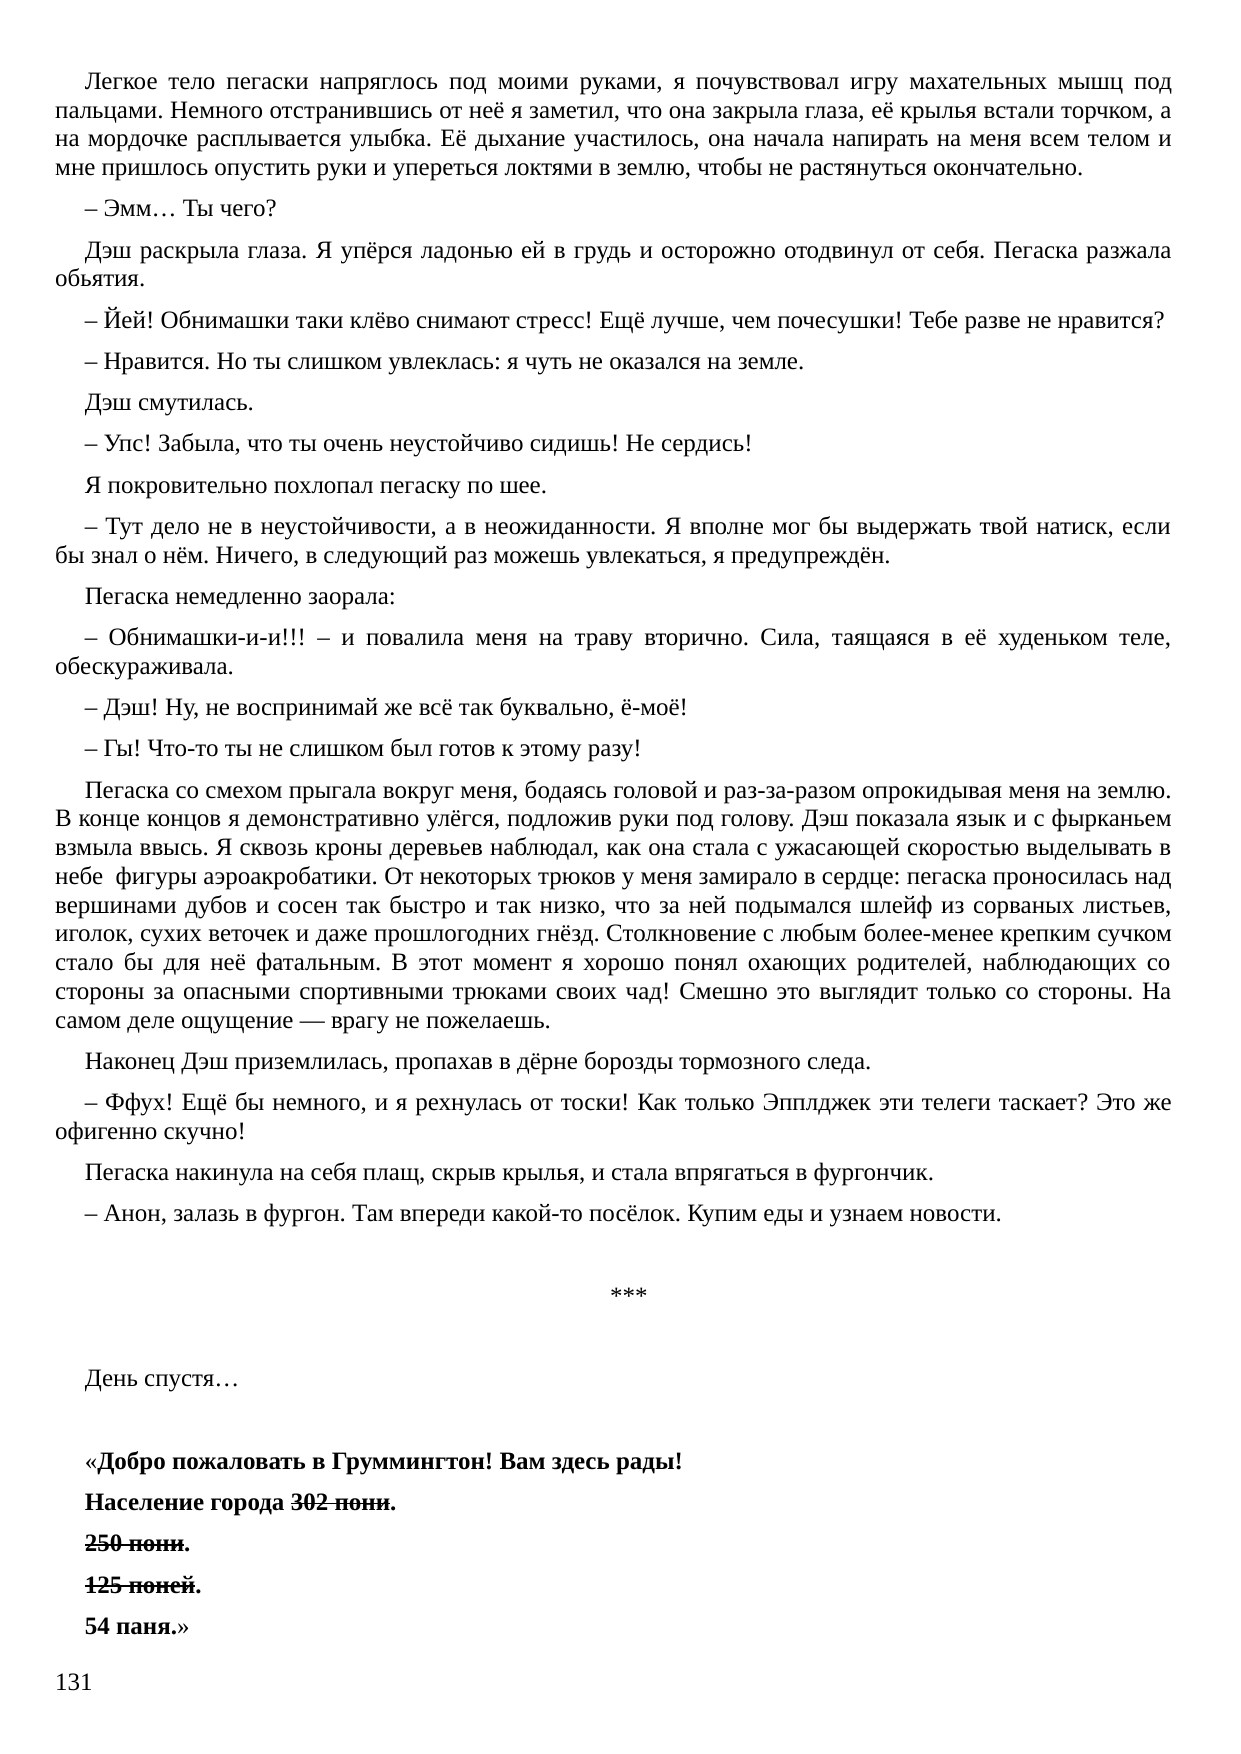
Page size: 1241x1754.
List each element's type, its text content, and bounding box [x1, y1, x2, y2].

text Наконец Дэш приземлилась, пропахав в дёрне борозды тормозного следа. [55, 1046, 1173, 1075]
text Пегаска немедленно заорала: [55, 581, 1173, 610]
text *** [55, 1281, 1173, 1310]
text – Гы! Что-то ты не слишком был готов к этому разу! [55, 733, 1173, 762]
text Дэш смутилась. [55, 387, 1173, 416]
text Население города 302 пони. [55, 1487, 1173, 1516]
text 125 поней. [55, 1570, 1173, 1598]
text Дэш раскрыла глаза. Я упёрся ладонью ей в грудь и осторожно отодвинул от себя. Пегаска разжала обьятия. [55, 235, 1173, 292]
text – Йей! Обнимашки таки клёво снимают стресс! Ещё лучше, чем почесушки! Тебе разве не нравится? [55, 305, 1173, 333]
text – Нравится. Но ты слишком увлеклась: я чуть не оказался на земле. [55, 346, 1173, 375]
text – Дэш! Ну, не воспринимай же всё так буквально, ё-моё! [55, 692, 1173, 721]
text «Добро пожаловать в Груммингтон! Вам здесь рады! [55, 1446, 1173, 1475]
text – Обнимашки-и-и!!! – и повалила меня на траву вторично. Сила, таящаяся в её худеньком теле, обескураживала. [55, 622, 1173, 680]
text – Эмм… Ты чего? [55, 193, 1173, 222]
text – Тут дело не в неустойчивости, а в неожиданности. Я вполне мог бы выдержать твой натиск, если бы знал о нём. Ничего, в следующий раз можешь увлекаться, я предупреждён. [55, 511, 1173, 568]
text День спустя… [55, 1363, 1173, 1392]
text Пегаска со смехом прыгала вокруг меня, бодаясь головой и раз-за-разом опрокидывая меня на землю. В конце концов я демонстративно улёгся, подложив руки под голову. Дэш показала язык и с фырканьем взмыла ввысь. Я сквозь кроны деревьев наблюдал, как она стала с ужасающей скоростью выделывать в небе фигуры аэроакробатики. От некоторых трюков у меня замирало в сердце: пегаска проносилась над вершинами дубов и сосен так быстро и так низко, что за ней подымался шлейф из сорваных листьев, иголок, сухих веточек и даже прошлогодних гнёзд. Столкновение с любым более-менее крепким сучком стало бы для неё фатальным. В этот момент я хорошо понял охающих родителей, наблюдающих со стороны за опасными спортивными трюками своих чад! Смешно это выглядит только со стороны. На самом деле ощущение — врагу не пожелаешь. [55, 775, 1173, 1033]
text Легкое тело пегаски напряглось под моими руками, я почувствовал игру махательных мышц под пальцами. Немного отстранившись от неё я заметил, что она закрыла глаза, её крылья встали торчком, а на мордочке расплывается улыбка. Её дыхание участилось, она начала напирать на меня всем телом и мне пришлось опустить руки и упереться локтями в землю, чтобы не растянуться окончательно. [55, 66, 1173, 181]
text Я покровительно похлопал пегаску по шее. [55, 470, 1173, 498]
text – Ффух! Ещё бы немного, и я рехнулась от тоски! Как только Эпплджек эти телеги таскает? Это же офигенно скучно! [55, 1087, 1173, 1145]
text – Упс! Забыла, что ты очень неустойчиво сидишь! Не сердись! [55, 428, 1173, 457]
text 250 пони. [55, 1528, 1173, 1557]
text 54 паня.» [55, 1611, 1173, 1640]
text Пегаска накинула на себя плащ, скрыв крылья, и стала впрягаться в фургончик. [55, 1157, 1173, 1186]
text – Анон, залазь в фургон. Там впереди какой-то посёлок. Купим еды и узнаем новости. [55, 1198, 1173, 1227]
